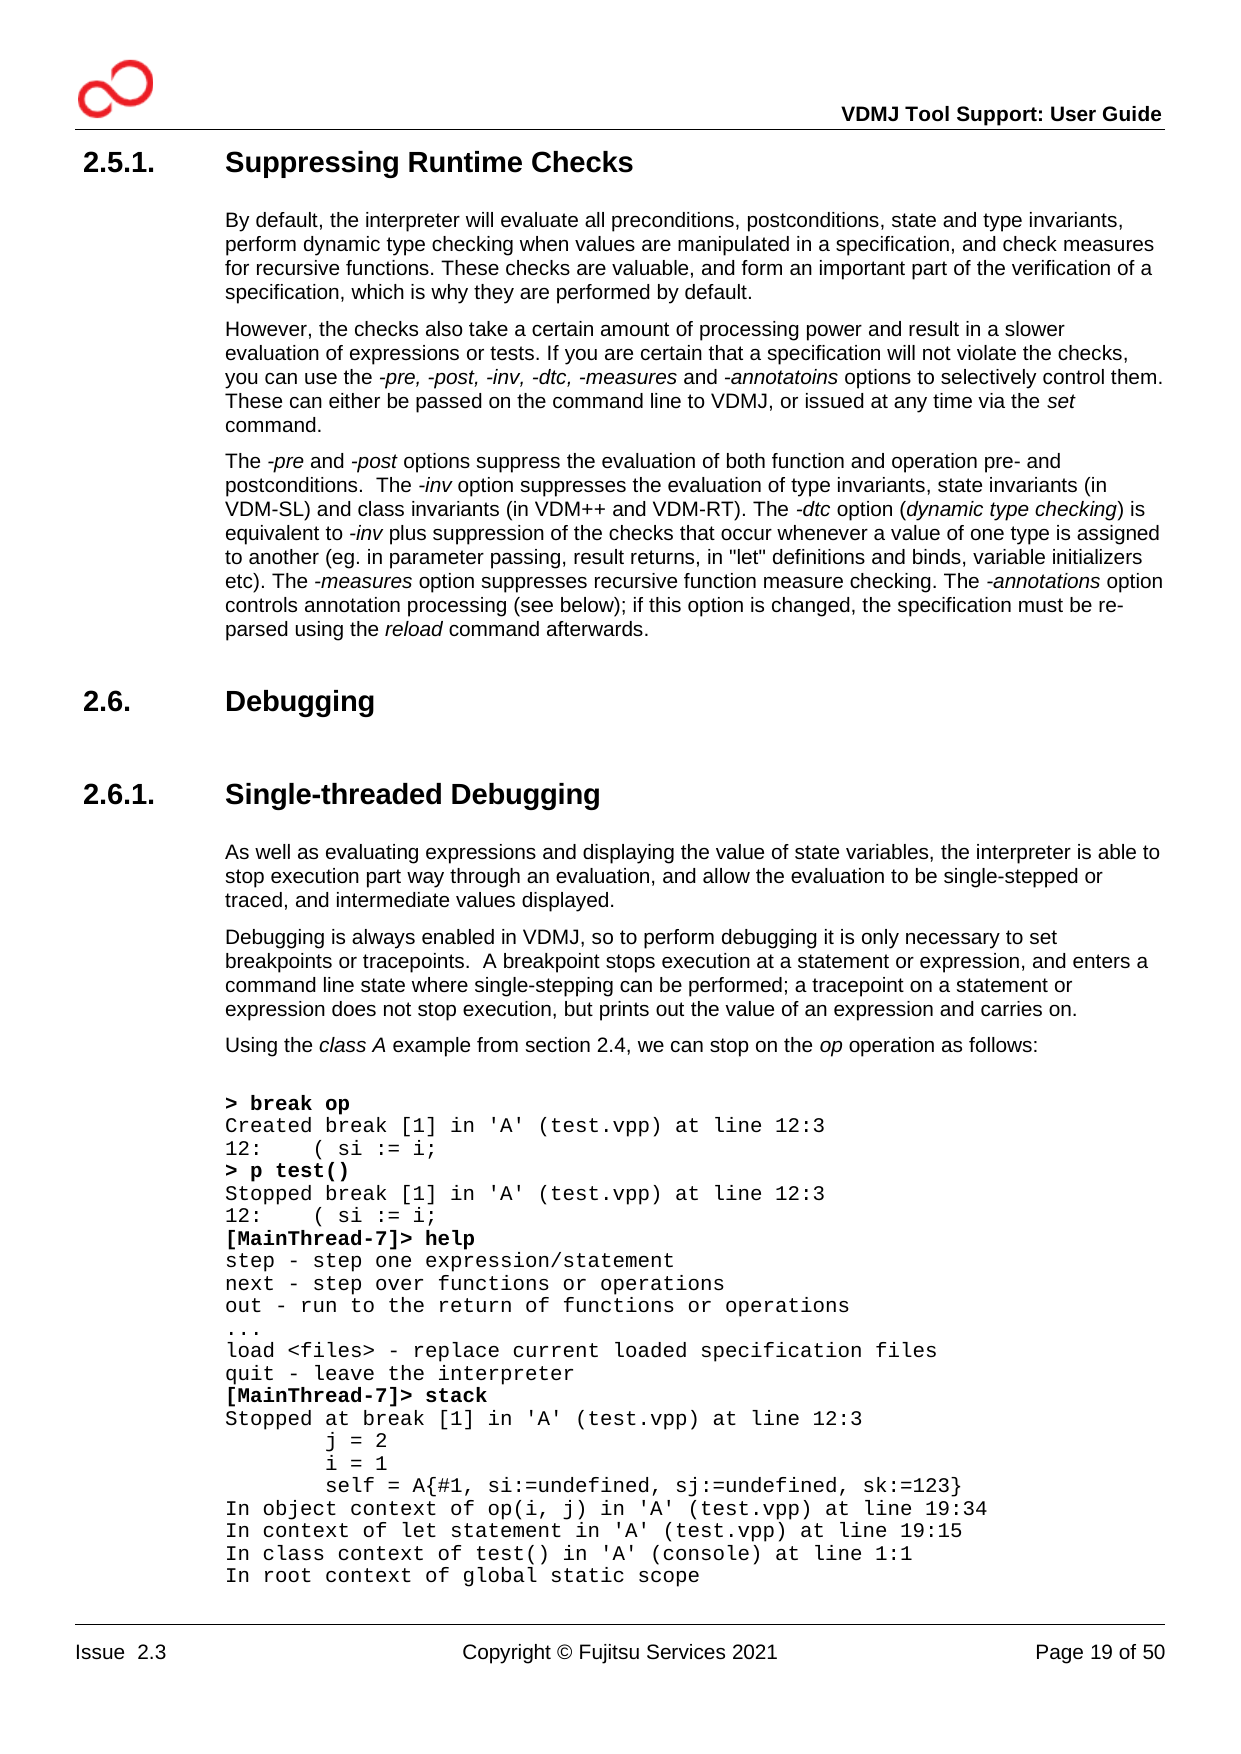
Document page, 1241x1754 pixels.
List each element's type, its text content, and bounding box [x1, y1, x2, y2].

subtitle Debugging [75, 683, 1165, 717]
text next - step over functions or operations [225, 1272, 1165, 1295]
text > break op [225, 1092, 1165, 1115]
text The -pre and -post options suppress the evaluation of both function and operation pre- and postconditions. The -inv option suppresses the evaluation of type invariants, state invariants (in VDM-SL) and class invariants (in VDM++ and VDM-RT). The -dtc option (dynamic type checking) is equivalent to -inv plus suppression of the checks that occur whenever a value of one type is assigned to another (eg. in parameter passing, result returns, in "let" definitions and binds, variable initializers etc). The -measures option suppresses recursive function measure checking. The -annotations option controls annotation processing (see below); if this option is changed, the specification must be re-parsed using the reload command afterwards. [225, 449, 1165, 641]
subtitle Suppressing Runtime Checks [75, 145, 1165, 179]
text However, the checks also take a certain amount of processing power and result in a slower evaluation of expressions or tests. If you are certain that a specification will not violate the checks, you can use the -pre, -post, -inv, -dtc, -measures and -annotatoins options to selectively control them. These can either be passed on the command line to VDMJ, or issued at any time via the set command. [225, 317, 1165, 437]
text Created break [1] in 'A' (test.vpp) at line 12:3 [225, 1115, 1165, 1137]
text Stopped at break [1] in 'A' (test.vpp) at line 12:3 [225, 1407, 1165, 1430]
text In class context of test() in 'A' (console) at line 1:1 [225, 1542, 1165, 1565]
text In context of let statement in 'A' (test.vpp) at line 19:15 [225, 1520, 1165, 1542]
subtitle Single-threaded Debugging [75, 777, 1165, 811]
text step - step one expression/statement [225, 1250, 1165, 1272]
text As well as evaluating expressions and displaying the value of state variables, the interpreter is able to stop execution part way through an evaluation, and allow the evaluation to be single-stepped or traced, and intermediate values displayed. [225, 841, 1165, 912]
text [MainThread-7]> help [225, 1227, 1165, 1250]
text In root context of global static scope [225, 1565, 1165, 1587]
text 12: ( si := i; [225, 1137, 1165, 1160]
text Stopped break [1] in 'A' (test.vpp) at line 12:3 [225, 1182, 1165, 1205]
text self = A{#1, si:=undefined, sj:=undefined, sk:=123} [225, 1475, 1165, 1497]
text j = 2 [225, 1430, 1165, 1452]
text load <files> - replace current loaded specification files [225, 1340, 1165, 1362]
text 12: ( si := i; [225, 1205, 1165, 1227]
text ... [225, 1317, 1165, 1340]
text out - run to the return of functions or operations [225, 1295, 1165, 1317]
text quit - leave the interpreter [225, 1362, 1165, 1385]
text In object context of op(i, j) in 'A' (test.vpp) at line 19:34 [225, 1497, 1165, 1520]
text > p test() [225, 1160, 1165, 1182]
text Debugging is always enabled in VDMJ, so to perform debugging it is only necessary to set breakpoints or tracepoints. A breakpoint stops execution at a statement or expression, and enters a command line state where single-stepping can be performed; a tracepoint on a statement or expression does not stop execution, but prints out the value of an expression and carries on. [225, 925, 1165, 1021]
text i = 1 [225, 1452, 1165, 1475]
picture [78, 52, 153, 128]
text By default, the interpreter will evaluate all preconditions, postconditions, state and type invariants, perform dynamic type checking when values are manipulated in a specification, and check measures for recursive functions. These checks are valuable, and form an important part of the verification of a specification, which is why they are performed by default. [225, 209, 1165, 304]
text [MainThread-7]> stack [225, 1385, 1165, 1407]
text Using the class A example from section 2.4, we can stop on the op operation as follows: [225, 1033, 1165, 1057]
